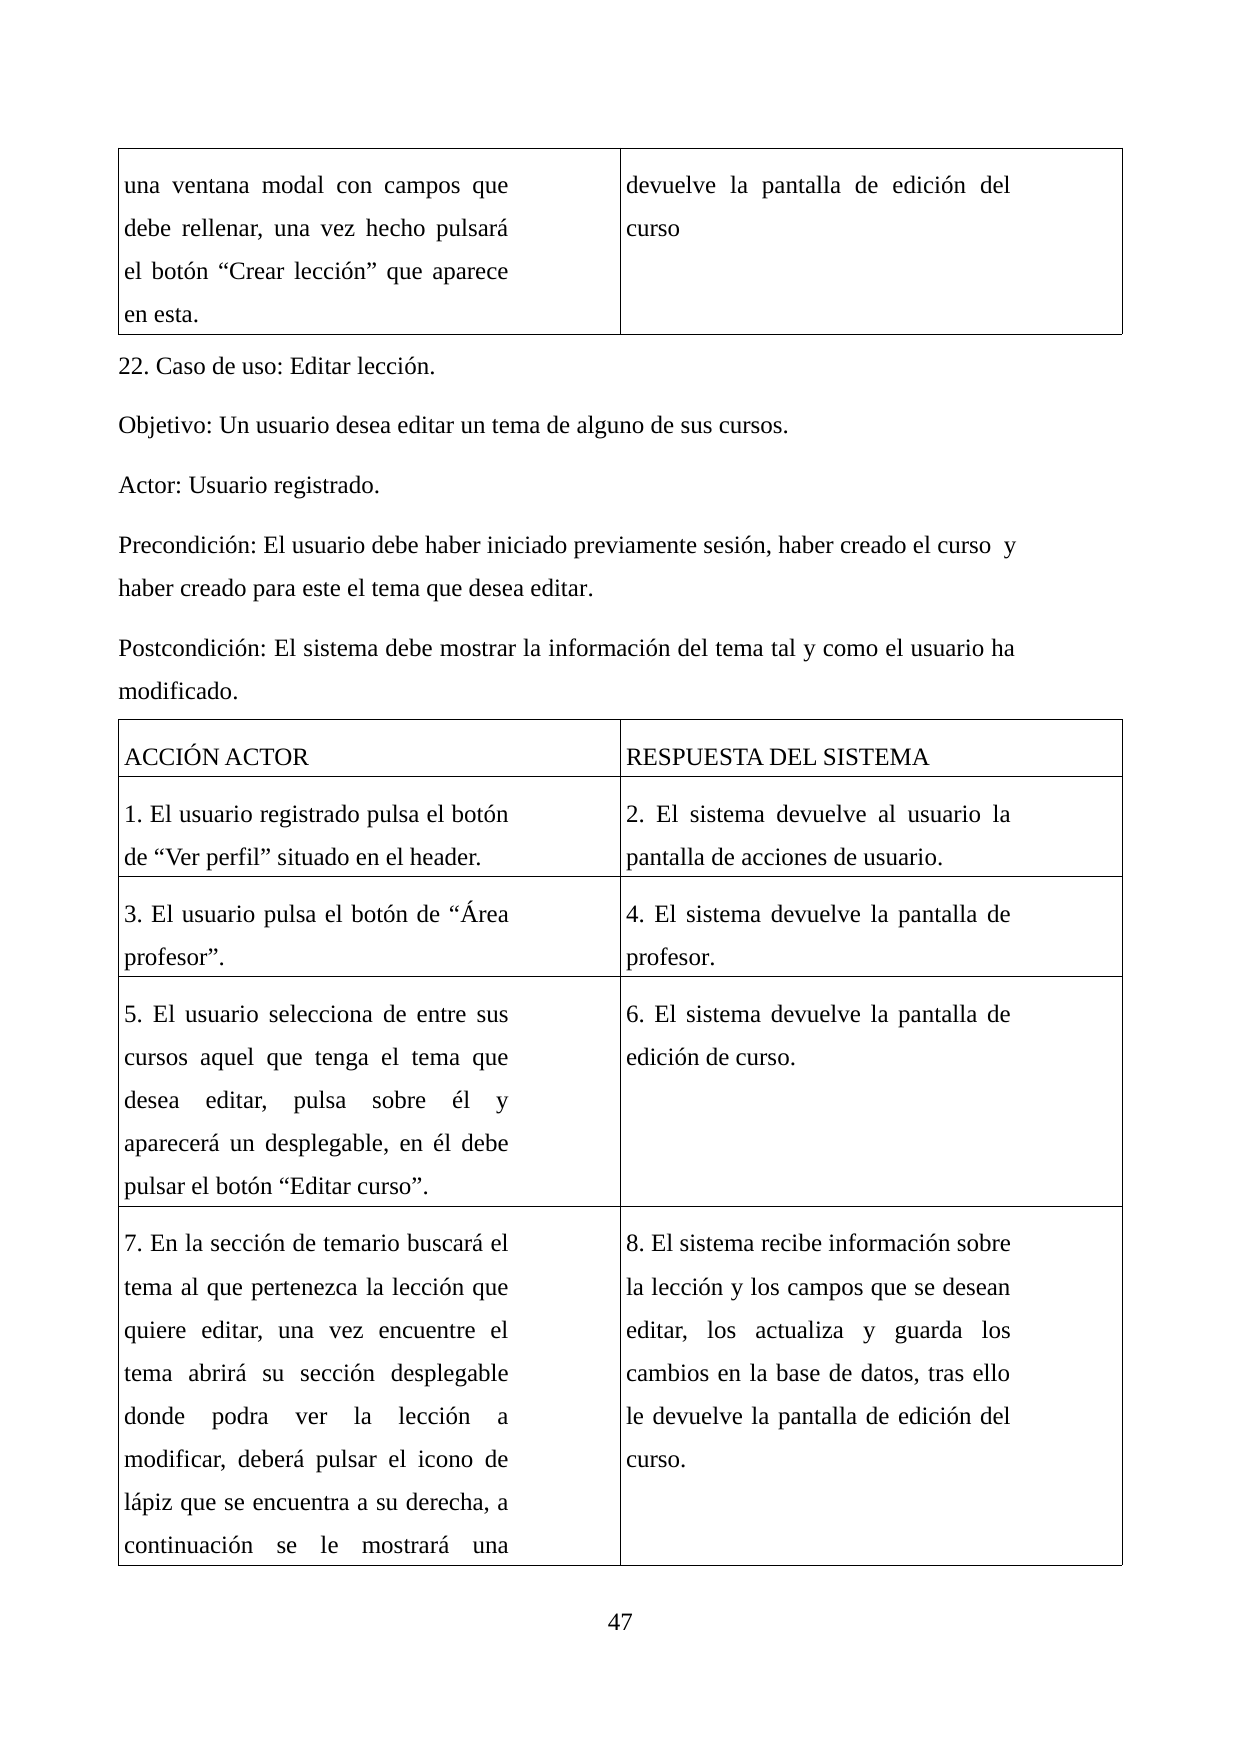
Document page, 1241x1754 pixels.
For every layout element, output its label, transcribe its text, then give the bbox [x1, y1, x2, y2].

table_cell 2. El sistema devuelve al usuario la pantalla de acciones de usuario. [621, 777, 1122, 876]
table_header ACCIÓN ACTOR [119, 720, 620, 776]
table_cell 6. El sistema devuelve la pantalla de edición de curso. [621, 977, 1122, 1206]
table_cell devuelve la pantalla de edición del curso [621, 149, 1122, 334]
table_cell 4. El sistema devuelve la pantalla de profesor. [621, 877, 1122, 976]
table_cell 5. El usuario selecciona de entre sus cursos aquel que tenga el tema que desea editar, pulsa sobre él y aparecerá un desplegable, en él debe pulsar el botón “Editar curso”. [119, 977, 620, 1206]
table_cell una ventana modal con campos que debe rellenar, una vez hecho pulsará el botón “Crear lección” que aparece en esta. [119, 149, 620, 334]
table_cell 1. El usuario registrado pulsa el botón de “Ver perfil” situado en el header. [119, 777, 620, 876]
table_cell 8. El sistema recibe información sobre la lección y los campos que se desean editar, los actualiza y guarda los cambios en la base de datos, tras ello le devuelve la pantalla de edición del curso. [621, 1207, 1122, 1565]
text Actor: Usuario registrado. [118, 470, 1017, 499]
text Precondición: El usuario debe haber iniciado previamente sesión, haber creado el curso y haber creado para este el tema que desea editar. [118, 530, 1017, 602]
text Objetivo: Un usuario desea editar un tema de alguno de sus cursos. [118, 411, 1017, 439]
table_header RESPUESTA DEL SISTEMA [621, 720, 1122, 776]
table_cell 3. El usuario pulsa el botón de “Área profesor”. [119, 877, 620, 976]
text 22. Caso de uso: Editar lección. [118, 351, 1017, 379]
table_cell 7. En la sección de temario buscará el tema al que pertenezca la lección que quiere editar, una vez encuentre el tema abrirá su sección desplegable donde podra ver la lección a modificar, deberá pulsar el icono de lápiz que se encuentra a su derecha, a continuación se le mostrará una [119, 1207, 620, 1565]
text Postcondición: El sistema debe mostrar la información del tema tal y como el usuario ha modificado. [118, 633, 1017, 705]
